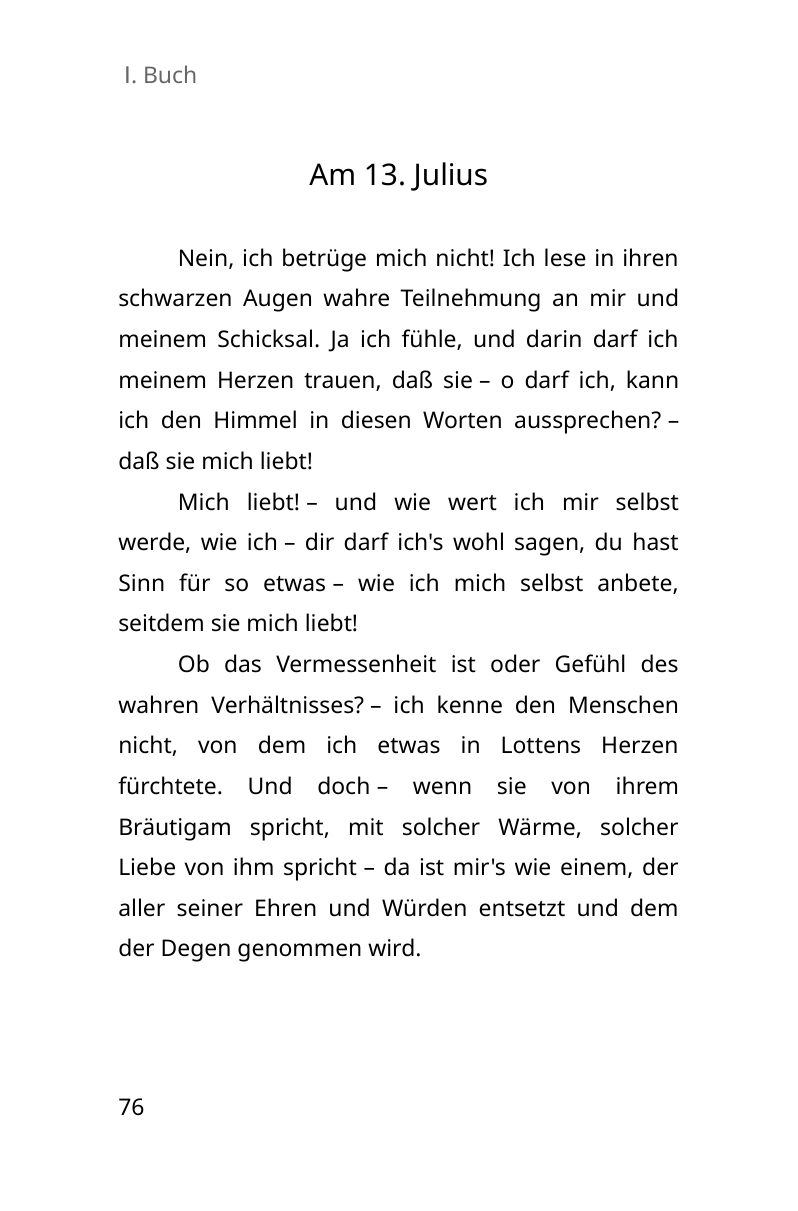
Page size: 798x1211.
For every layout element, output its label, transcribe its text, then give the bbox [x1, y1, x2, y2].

text Ob das Vermessenheit ist oder Gefühl des wahren Verhältnisses? – ich kenne den Menschen nicht, von dem ich etwas in Lottens Herzen fürchtete. Und doch – wenn sie von ihrem Bräutigam spricht, mit solcher Wärme, solcher Liebe von ihm spricht – da ist mir's wie einem, der aller seiner Ehren und Würden entsetzt und dem der Degen genommen wird. [118, 648, 679, 963]
text Nein, ich betrüge mich nicht! Ich lese in ihren schwarzen Augen wahre Teilnehmung an mir und meinem Schicksal. Ja ich fühle, und darin darf ich meinem Herzen trauen, daß sie – o darf ich, kann ich den Himmel in diesen Worten aussprechen? – daß sie mich liebt! [118, 217, 679, 476]
text Mich liebt! – und wie wert ich mir selbst werde, wie ich – dir darf ich's wohl sagen, du hast Sinn für so etwas – wie ich mich selbst anbete, seitdem sie mich liebt! [118, 485, 679, 638]
subtitle Am 13. Julius [118, 120, 679, 194]
